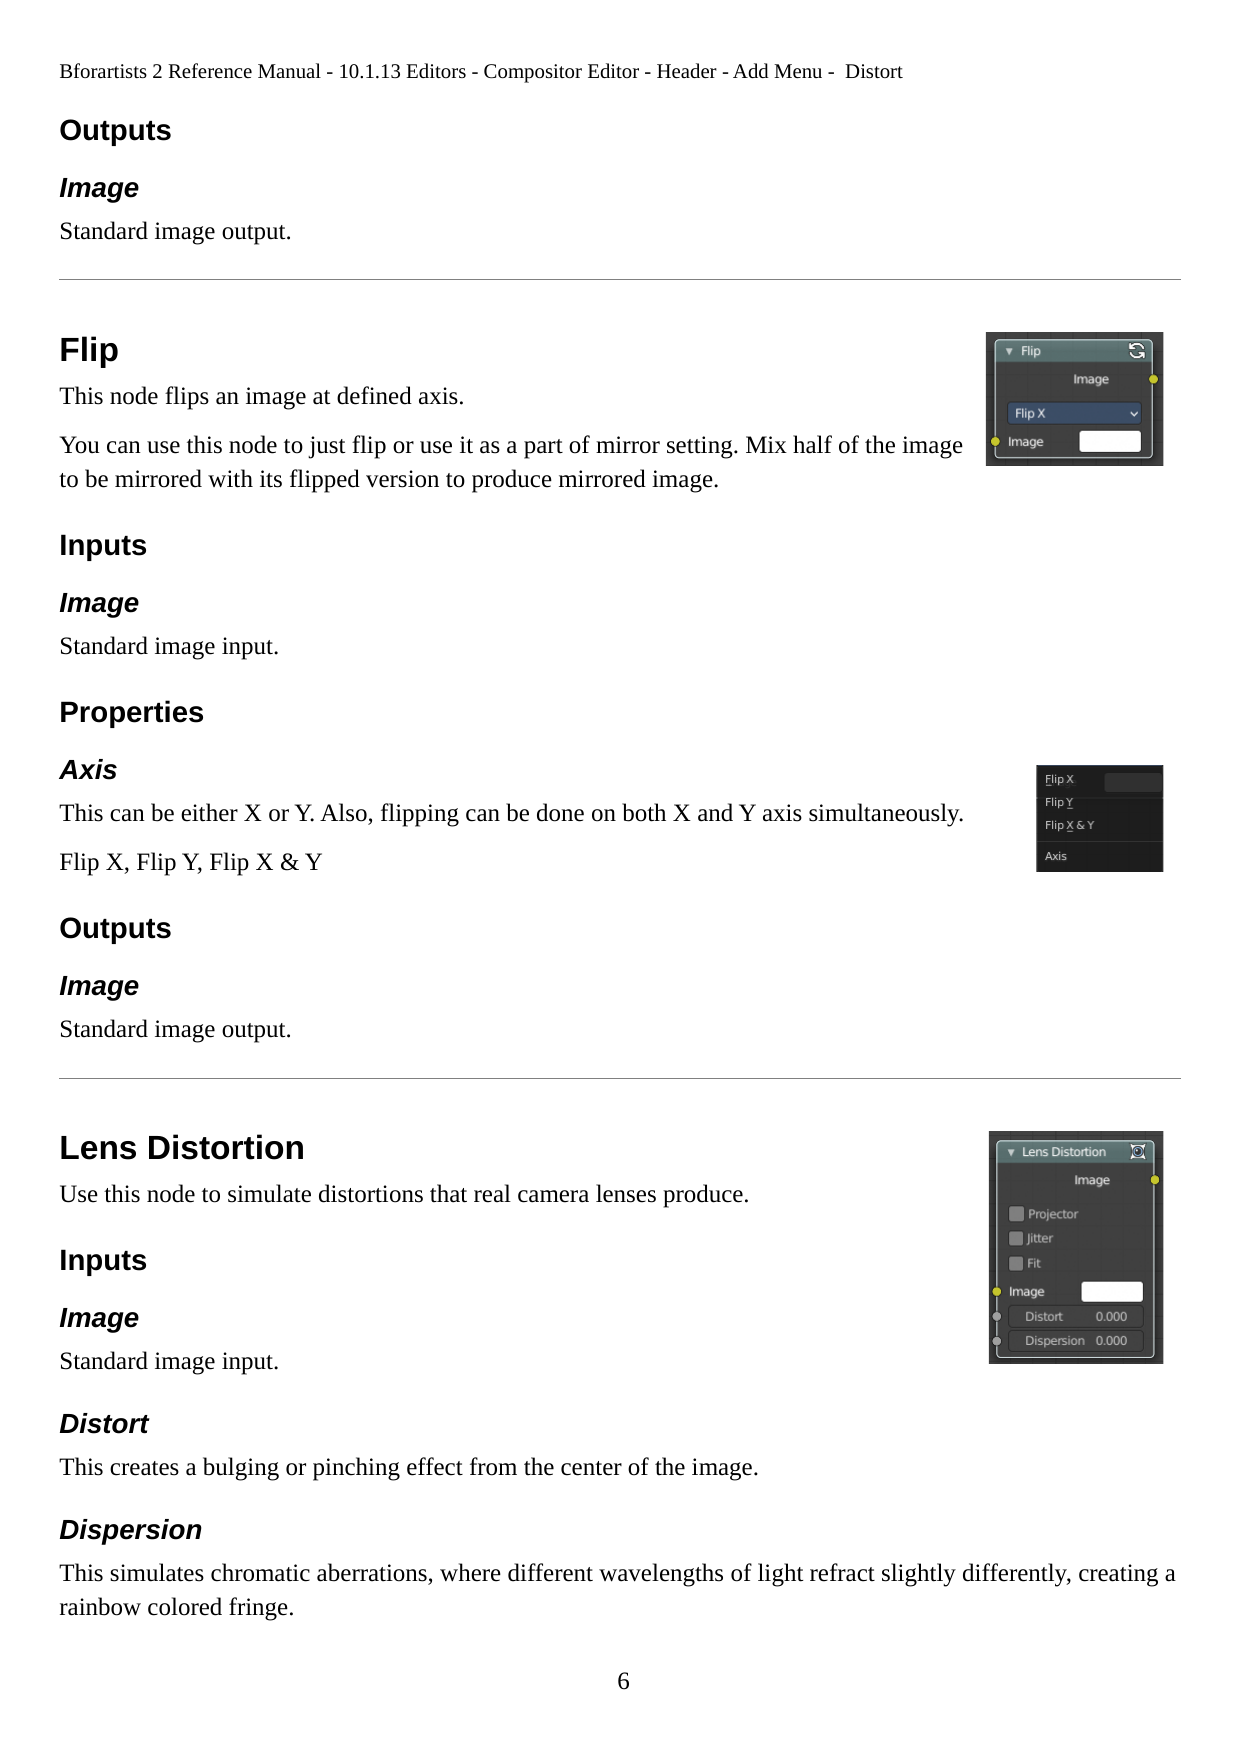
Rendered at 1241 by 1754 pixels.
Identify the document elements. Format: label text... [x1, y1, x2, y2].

subtitle Inputs [59, 528, 1181, 562]
text Standard image input. [59, 631, 1181, 660]
subtitle Dispersion [59, 1513, 1181, 1545]
text Use this node to simulate distortions that real camera lenses produce. [59, 1179, 988, 1208]
subtitle [1164, 1301, 1181, 1333]
text This node flips an image at defined axis. [59, 381, 985, 410]
text Standard image output. [59, 1014, 1181, 1043]
subtitle Image [59, 1301, 988, 1333]
subtitle Lens Distortion [59, 1128, 1181, 1167]
subtitle [1164, 1243, 1181, 1276]
subtitle Axis [59, 754, 1181, 786]
text This creates a bulging or pinching effect from the center of the image. [59, 1452, 1181, 1481]
text You can use this node to just flip or use it as a part of mirror setting. Mix half of the image to be mirrored with its flipped version to produce mirrored image. [59, 430, 1181, 493]
subtitle Image [59, 587, 1181, 619]
text Standard image output. [59, 216, 1181, 244]
subtitle Properties [59, 695, 1181, 729]
subtitle Outputs [59, 113, 1181, 146]
text Standard image input. [59, 1346, 1181, 1374]
text This simulates chromatic aberrations, where different wavelengths of light refract slightly differently, creating a rainbow colored fringe. [59, 1558, 1181, 1621]
subtitle Image [59, 969, 1181, 1001]
picture [985, 332, 1164, 466]
picture [1036, 765, 1164, 872]
subtitle Outputs [59, 911, 1181, 944]
text Flip X, Flip Y, Flip X & Y [59, 847, 1181, 876]
picture [988, 1131, 1164, 1364]
text This can be either X or Y. Also, flipping can be done on both X and Y axis simultaneously. [59, 798, 1036, 827]
subtitle Flip [59, 330, 1181, 368]
subtitle Inputs [59, 1243, 988, 1276]
subtitle Distort [59, 1407, 1181, 1439]
subtitle Image [59, 171, 1181, 203]
